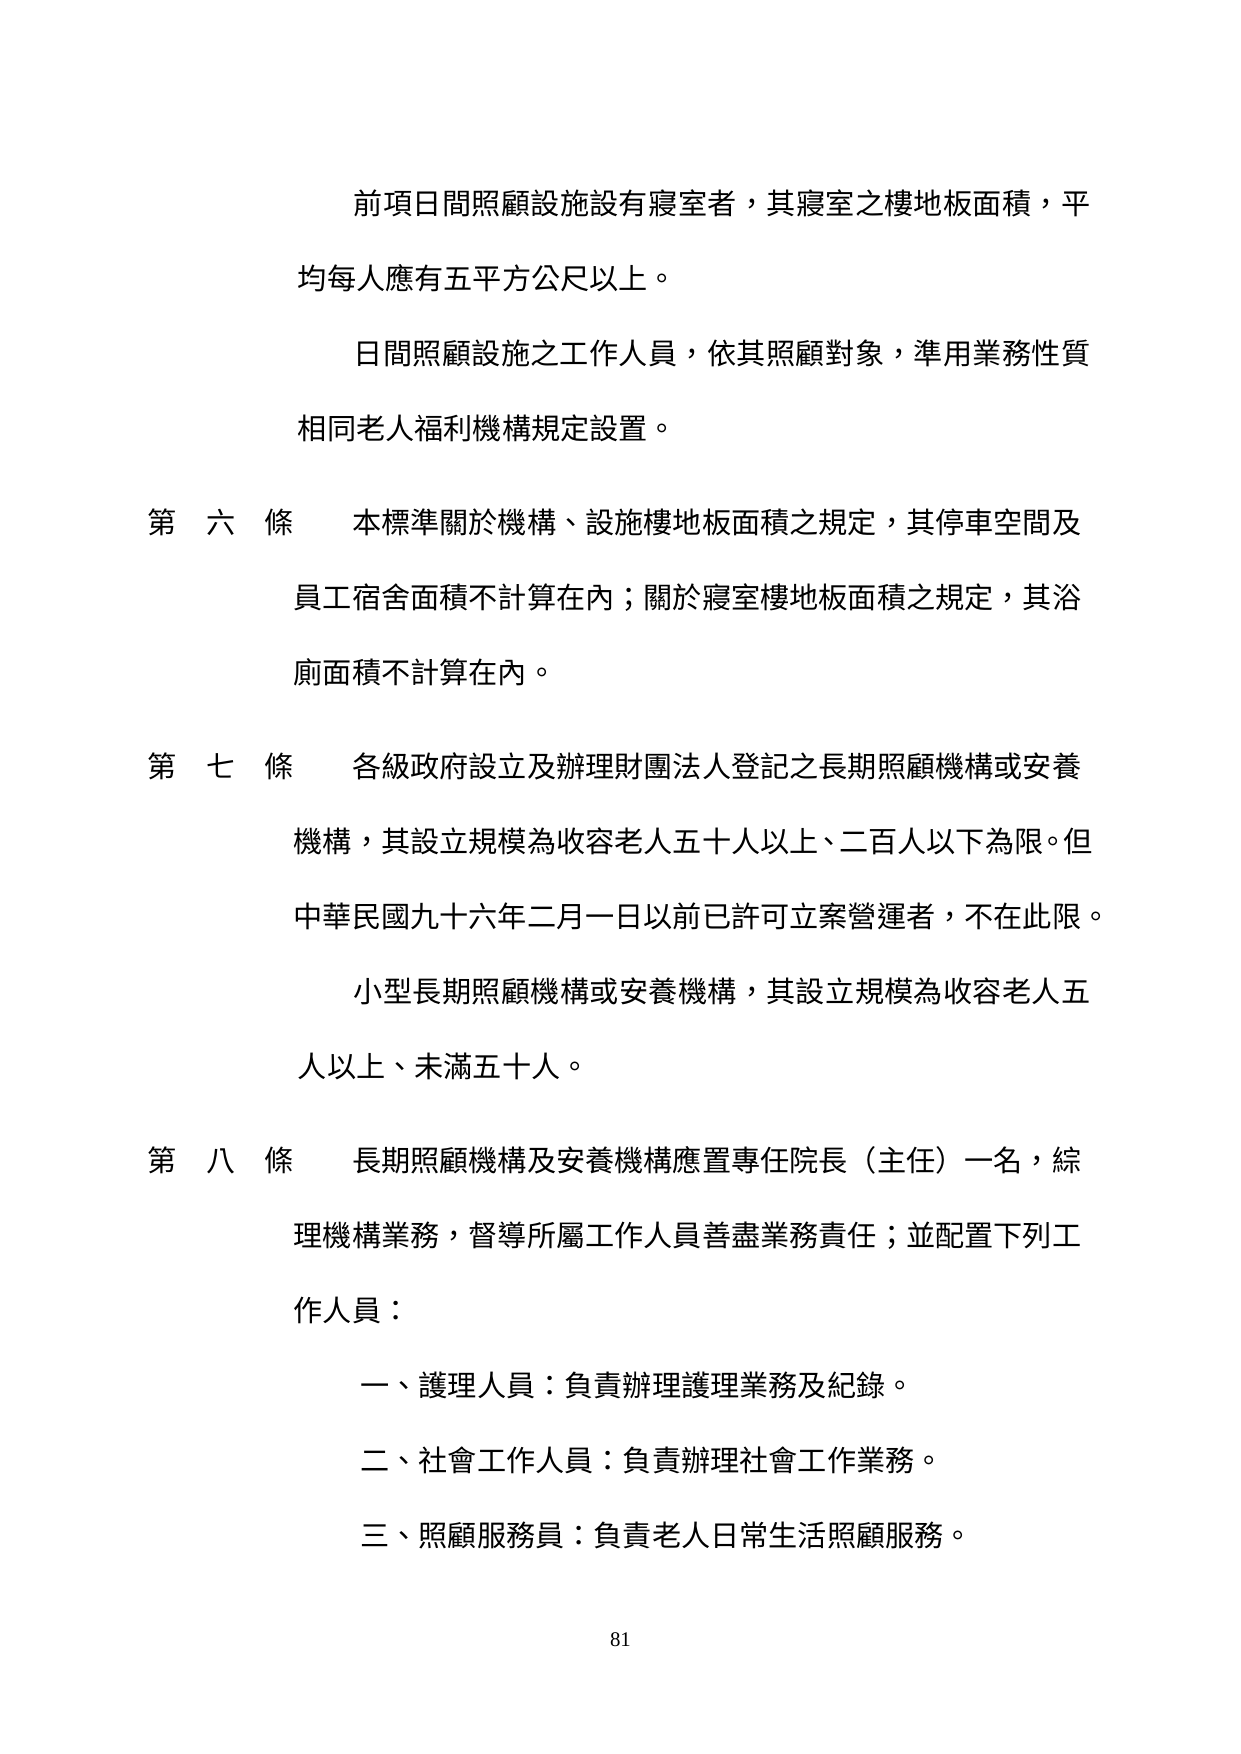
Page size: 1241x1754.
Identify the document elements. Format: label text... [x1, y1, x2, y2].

text 小型長期照顧機構或安養機構，其設立規模為收容老人五人以上、未滿五十人。 [298, 952, 1092, 1102]
text 第 七 條 各級政府設立及辦理財團法人登記之長期照顧機構或安養機構，其設立規模為收容老人五十人以上、二百人以下為限。但中華民國九十六年二月一日以前已許可立案營運者，不在此限。 [148, 727, 1092, 952]
text 二、社會工作人員：負責辦理社會工作業務。 [360, 1421, 1092, 1496]
text 第 八 條 長期照顧機構及安養機構應置專任院長（主任）一名，綜理機構業務，督導所屬工作人員善盡業務責任；並配置下列工作人員： [148, 1121, 1092, 1346]
text 第 六 條 本標準關於機構、設施樓地板面積之規定，其停車空間及員工宿舍面積不計算在內；關於寢室樓地板面積之規定，其浴廁面積不計算在內。 [148, 483, 1092, 708]
text 三、照顧服務員：負責老人日常生活照顧服務。 [360, 1496, 1092, 1571]
text 前項日間照顧設施設有寢室者，其寢室之樓地板面積，平均每人應有五平方公尺以上。 [298, 164, 1092, 314]
text 一、護理人員：負責辦理護理業務及紀錄。 [360, 1346, 1092, 1421]
text 日間照顧設施之工作人員，依其照顧對象，準用業務性質相同老人福利機構規定設置。 [298, 314, 1092, 464]
